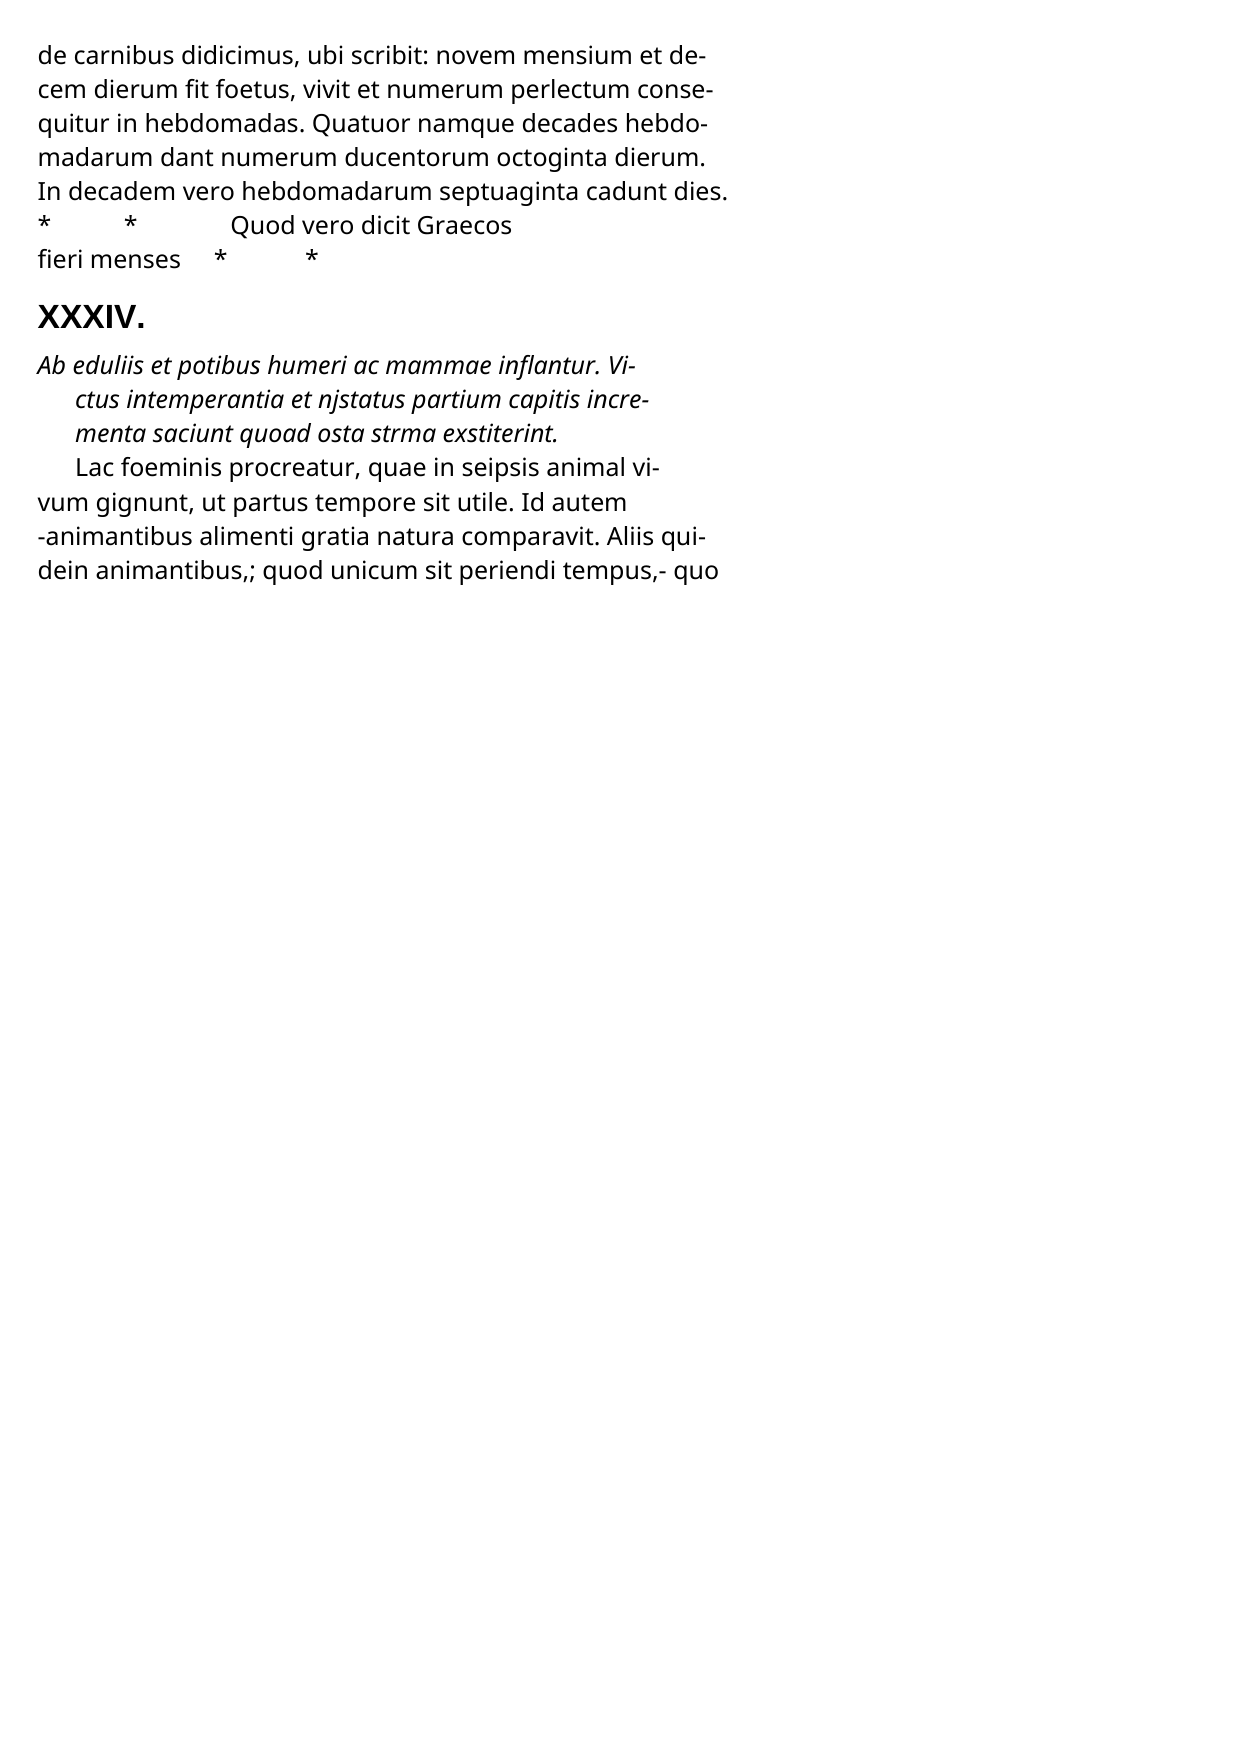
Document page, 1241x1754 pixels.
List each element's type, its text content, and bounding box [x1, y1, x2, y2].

text de carnibus didicimus, ubi scribit: novem mensium et de- cem dierum fit foetus, vivit et numerum perlectum conse- quitur in hebdomadas. Quatuor namque decades hebdo- madarum dant numerum ducentorum octoginta dierum. In decadem vero hebdomadarum septuaginta cadunt dies. [37, 37, 1203, 208]
text fieri menses * * [37, 242, 1203, 276]
text Lac foeminis procreatur, quae in seipsis animal vi- vum gignunt, ut partus tempore sit utile. Id autem -animantibus alimenti gratia natura comparavit. Aliis qui- dein animantibus,; quod unicum sit periendi tempus,- quo [37, 450, 1203, 586]
subtitle XXXIV. [37, 297, 1203, 335]
text * * Quod vero dicit Graecos [37, 208, 1203, 242]
text Ab eduliis et potibus humeri ac mammae inflantur. Vi- ctus intemperantia et njstatus partium capitis incre- menta saciunt quoad osta strma exstiterint. [37, 348, 1203, 450]
